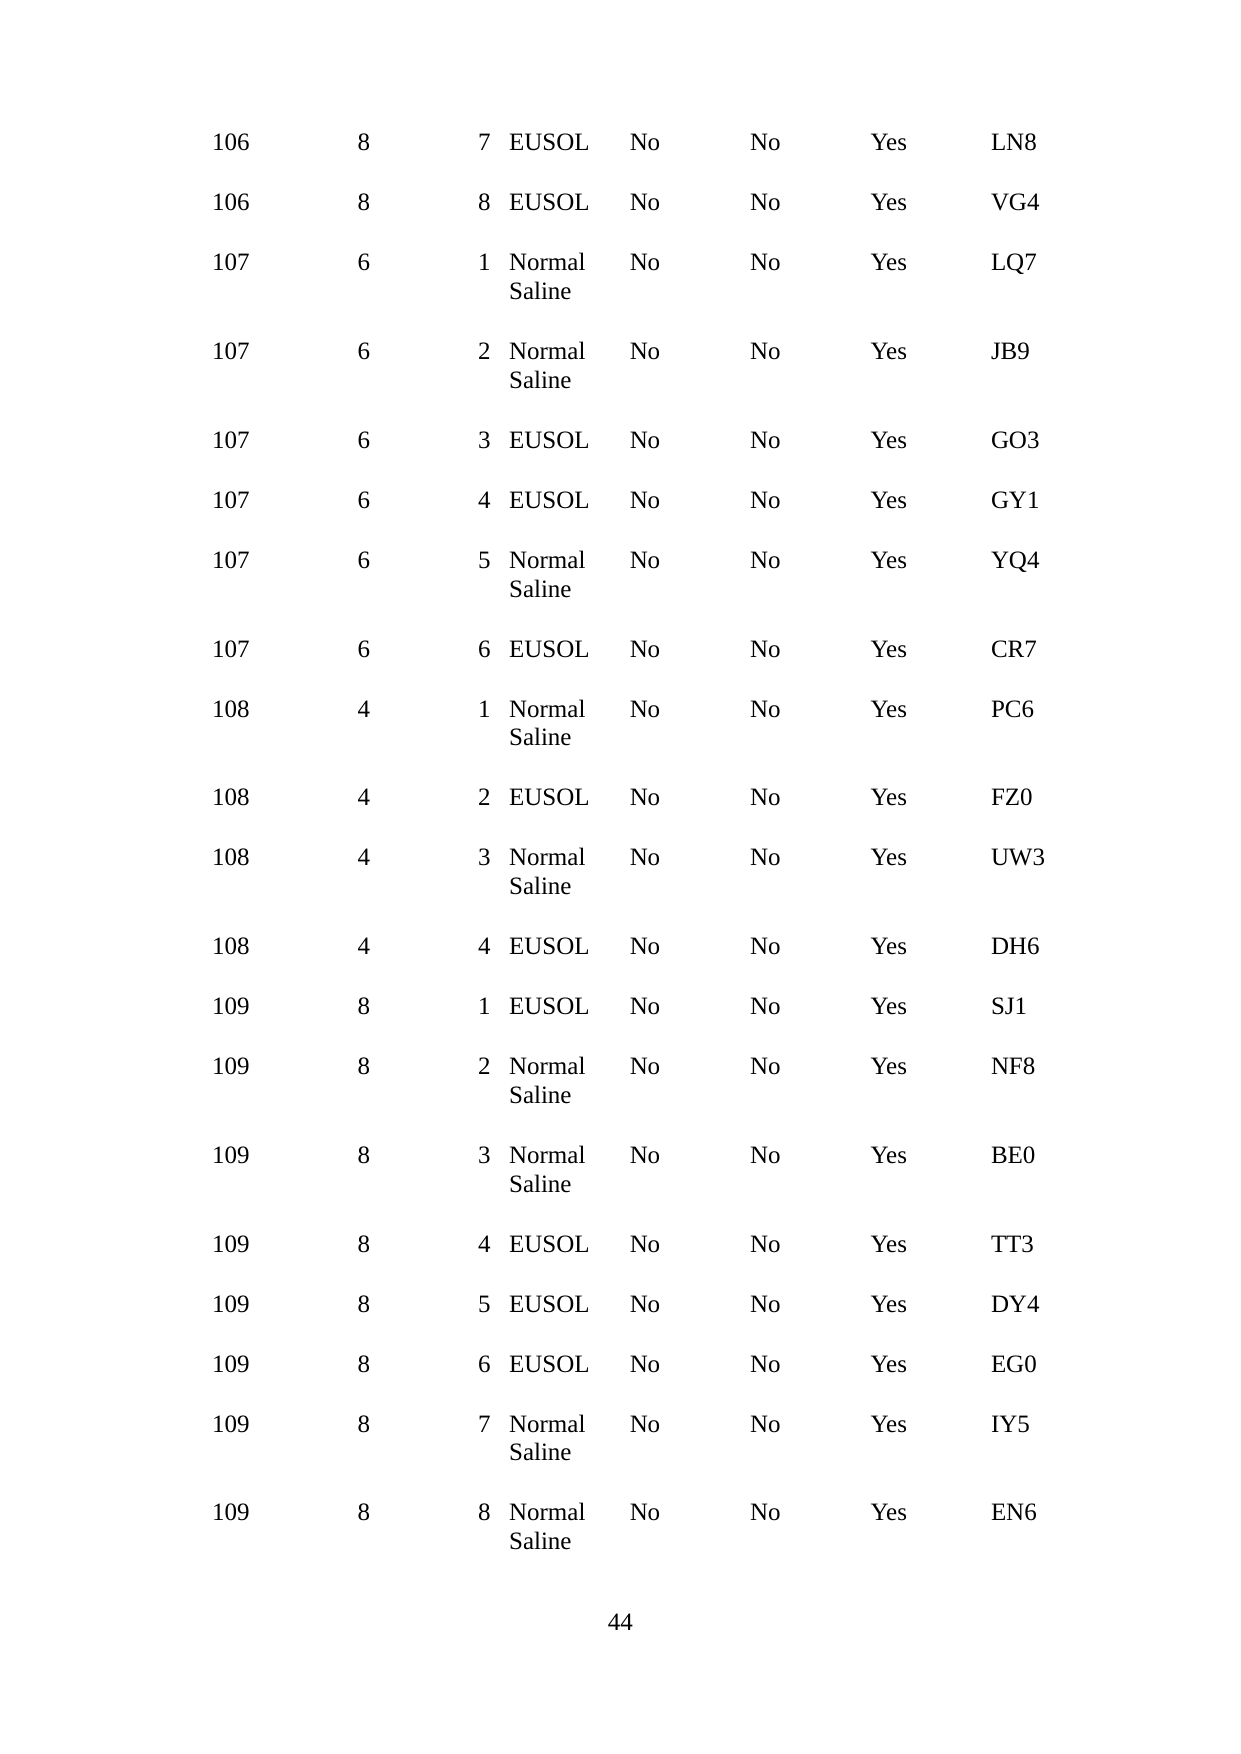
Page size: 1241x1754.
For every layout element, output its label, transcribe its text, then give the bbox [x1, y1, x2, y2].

table_cell Yes [861, 118, 981, 178]
table_cell No [620, 833, 741, 922]
table_cell EUSOL [500, 118, 620, 178]
table_cell 108 [138, 833, 259, 922]
table_cell No [620, 1399, 741, 1488]
table_cell 107 [138, 238, 259, 327]
table_cell Yes [861, 1339, 981, 1399]
table_cell No [620, 1488, 741, 1577]
table_cell 107 [138, 536, 259, 624]
table_cell No [620, 1042, 741, 1131]
table_cell 8 [259, 178, 379, 238]
table_cell 2 [379, 327, 499, 416]
table_cell 4 [379, 1219, 499, 1279]
table_cell Normal Saline [500, 1042, 620, 1131]
table_cell Normal Saline [500, 1131, 620, 1219]
table_cell Yes [861, 773, 981, 833]
table_cell 8 [259, 1042, 379, 1131]
table_cell EUSOL [500, 476, 620, 536]
table_cell 6 [259, 536, 379, 624]
table_cell No [620, 118, 741, 178]
table_cell 109 [138, 1399, 259, 1488]
table_cell No [741, 1399, 861, 1488]
table_cell No [620, 1279, 741, 1339]
table_cell GY1 [981, 476, 1102, 536]
table_cell 107 [138, 624, 259, 684]
table_cell Yes [861, 1131, 981, 1219]
table_cell 8 [259, 1488, 379, 1577]
table_cell No [741, 773, 861, 833]
table_cell 109 [138, 1219, 259, 1279]
table_cell Yes [861, 1279, 981, 1339]
table_cell 8 [379, 178, 499, 238]
table_cell No [620, 982, 741, 1042]
table_cell Yes [861, 684, 981, 773]
table_cell NF8 [981, 1042, 1102, 1131]
table_cell EUSOL [500, 416, 620, 476]
table_cell 6 [259, 624, 379, 684]
table_cell VG4 [981, 178, 1102, 238]
table_cell No [741, 1042, 861, 1131]
table_cell Normal Saline [500, 536, 620, 624]
table_cell 4 [379, 476, 499, 536]
table_cell Yes [861, 238, 981, 327]
table_cell EUSOL [500, 178, 620, 238]
table_cell 3 [379, 1131, 499, 1219]
table_cell Yes [861, 1399, 981, 1488]
table_cell 1 [379, 238, 499, 327]
table_cell 2 [379, 773, 499, 833]
table_cell 107 [138, 476, 259, 536]
table_cell No [620, 416, 741, 476]
table_cell No [741, 1279, 861, 1339]
table_cell 109 [138, 1279, 259, 1339]
table_cell DH6 [981, 922, 1102, 982]
table_cell No [741, 416, 861, 476]
table_cell No [741, 982, 861, 1042]
table_cell Normal Saline [500, 1488, 620, 1577]
table_cell Normal Saline [500, 833, 620, 922]
table_cell 106 [138, 118, 259, 178]
table_cell No [620, 773, 741, 833]
table_cell Yes [861, 1042, 981, 1131]
table_cell 107 [138, 416, 259, 476]
table_cell 6 [259, 476, 379, 536]
table_cell 8 [259, 982, 379, 1042]
table_cell 8 [379, 1488, 499, 1577]
table_cell 1 [379, 982, 499, 1042]
table_cell EUSOL [500, 982, 620, 1042]
table_cell EN6 [981, 1488, 1102, 1577]
table_cell No [741, 238, 861, 327]
table_cell EG0 [981, 1339, 1102, 1399]
table_cell 6 [259, 238, 379, 327]
table_cell No [741, 536, 861, 624]
table_cell PC6 [981, 684, 1102, 773]
table_cell 8 [259, 1399, 379, 1488]
table_cell Yes [861, 178, 981, 238]
table_cell 4 [259, 773, 379, 833]
table_cell 4 [259, 833, 379, 922]
table_cell 109 [138, 1042, 259, 1131]
table_cell 1 [379, 684, 499, 773]
table_cell No [620, 1219, 741, 1279]
table_cell No [741, 118, 861, 178]
table_cell 108 [138, 922, 259, 982]
table_cell Normal Saline [500, 238, 620, 327]
table_cell 8 [259, 1339, 379, 1399]
table_cell 4 [379, 922, 499, 982]
table_cell Yes [861, 476, 981, 536]
table_cell GO3 [981, 416, 1102, 476]
table_cell No [741, 1219, 861, 1279]
table_cell IY5 [981, 1399, 1102, 1488]
table_cell Normal Saline [500, 327, 620, 416]
table_cell EUSOL [500, 773, 620, 833]
table_cell 109 [138, 982, 259, 1042]
table_cell Yes [861, 833, 981, 922]
table_cell Yes [861, 922, 981, 982]
table_cell No [741, 178, 861, 238]
table_cell No [741, 476, 861, 536]
table_cell 107 [138, 327, 259, 416]
table_cell 4 [259, 922, 379, 982]
table_cell No [620, 922, 741, 982]
table_cell No [620, 238, 741, 327]
table_cell No [741, 1339, 861, 1399]
table_cell No [741, 833, 861, 922]
table_cell 6 [379, 624, 499, 684]
table_cell TT3 [981, 1219, 1102, 1279]
table_cell 4 [259, 684, 379, 773]
table_cell EUSOL [500, 1219, 620, 1279]
table_cell No [620, 624, 741, 684]
table_cell 2 [379, 1042, 499, 1131]
table_cell Yes [861, 327, 981, 416]
table_cell 8 [259, 1131, 379, 1219]
table_cell YQ4 [981, 536, 1102, 624]
table_cell BE0 [981, 1131, 1102, 1219]
table_cell 108 [138, 684, 259, 773]
table_cell 109 [138, 1339, 259, 1399]
table_cell 5 [379, 536, 499, 624]
table_cell EUSOL [500, 624, 620, 684]
table_cell Normal Saline [500, 1399, 620, 1488]
table_cell No [620, 178, 741, 238]
table_cell No [620, 684, 741, 773]
table_cell EUSOL [500, 1339, 620, 1399]
table_cell 8 [259, 118, 379, 178]
table_cell No [620, 327, 741, 416]
table_cell 106 [138, 178, 259, 238]
table_cell No [741, 684, 861, 773]
table_cell JB9 [981, 327, 1102, 416]
table_cell LN8 [981, 118, 1102, 178]
table_cell Yes [861, 1219, 981, 1279]
table_cell Yes [861, 416, 981, 476]
table_cell No [741, 1131, 861, 1219]
table_cell No [620, 1339, 741, 1399]
table_cell UW3 [981, 833, 1102, 922]
table_cell 108 [138, 773, 259, 833]
table_cell FZ0 [981, 773, 1102, 833]
table_cell No [620, 1131, 741, 1219]
table_cell No [741, 1488, 861, 1577]
table_cell Yes [861, 1488, 981, 1577]
table_cell DY4 [981, 1279, 1102, 1339]
table_cell LQ7 [981, 238, 1102, 327]
table_cell 7 [379, 118, 499, 178]
table_cell 5 [379, 1279, 499, 1339]
table_cell 6 [259, 416, 379, 476]
table_cell 3 [379, 416, 499, 476]
table_cell 8 [259, 1279, 379, 1339]
table_cell No [620, 476, 741, 536]
table_cell No [620, 536, 741, 624]
table_cell 109 [138, 1488, 259, 1577]
table_cell 6 [259, 327, 379, 416]
table_cell 109 [138, 1131, 259, 1219]
table_cell EUSOL [500, 1279, 620, 1339]
table_cell CR7 [981, 624, 1102, 684]
table_cell Yes [861, 536, 981, 624]
table_cell No [741, 922, 861, 982]
table_cell No [741, 327, 861, 416]
table_cell 3 [379, 833, 499, 922]
table_cell 6 [379, 1339, 499, 1399]
table_cell EUSOL [500, 922, 620, 982]
table_cell No [741, 624, 861, 684]
table_cell Yes [861, 982, 981, 1042]
table_cell Normal Saline [500, 684, 620, 773]
table_cell 7 [379, 1399, 499, 1488]
table_cell SJ1 [981, 982, 1102, 1042]
table_cell Yes [861, 624, 981, 684]
table_cell 8 [259, 1219, 379, 1279]
